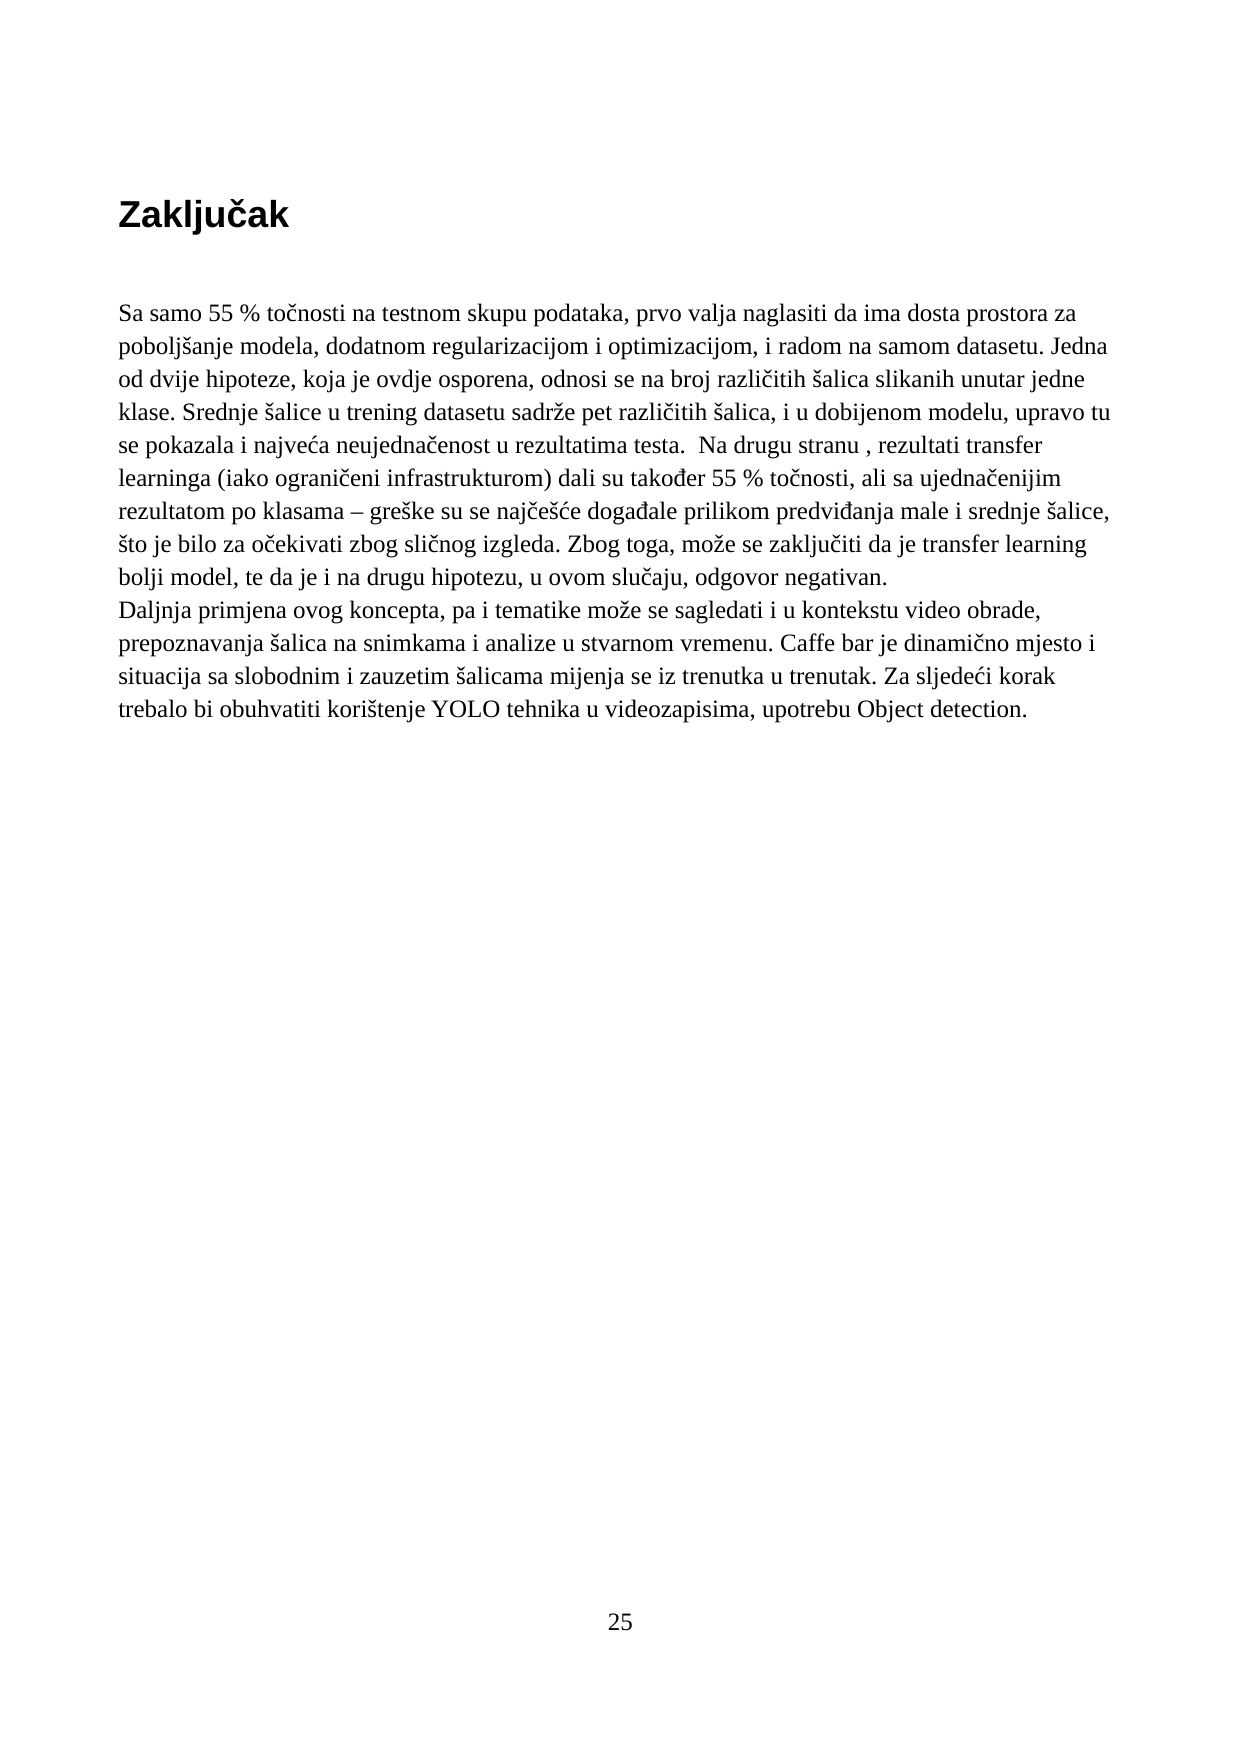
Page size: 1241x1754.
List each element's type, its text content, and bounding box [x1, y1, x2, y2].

text prepoznavanja šalica na snimkama i analize u stvarnom vremenu. Caffe bar je dinamično mjesto i situacija sa slobodnim i zauzetim šalicama mijenja se iz trenutka u trenutak. Za sljedeći korak trebalo bi obuhvatiti korištenje YOLO tehnika u videozapisima, upotrebu Object detection. [118, 628, 1122, 723]
text Sa samo 55 % točnosti na testnom skupu podataka, prvo valja naglasiti da ima dosta prostora za poboljšanje modela, dodatnom regularizacijom i optimizacijom, i radom na samom datasetu. Jedna od dvije hipoteze, koja je ovdje osporena, odnosi se na broj različitih šalica slikanih unutar jedne klase. Srednje šalice u trening datasetu sadrže pet različitih šalica, i u dobijenom modelu, upravo tu se pokazala i najveća neujednačenost u rezultatima testa. Na drugu stranu , rezultati transfer learninga (iako ograničeni infrastrukturom) dali su također 55 % točnosti, ali sa ujednačenijim rezultatom po klasama – greške su se najčešće događale prilikom predviđanja male i srednje šalice, što je bilo za očekivati zbog sličnog izgleda. Zbog toga, može se zaključiti da je transfer learning bolji model, te da je i na drugu hipotezu, u ovom slučaju, odgovor negativan. [118, 298, 1122, 591]
subtitle Zaključak [118, 193, 1122, 236]
text Daljnja primjena ovog koncepta, pa i tematike može se sagledati i u kontekstu video obrade, [118, 595, 1122, 624]
